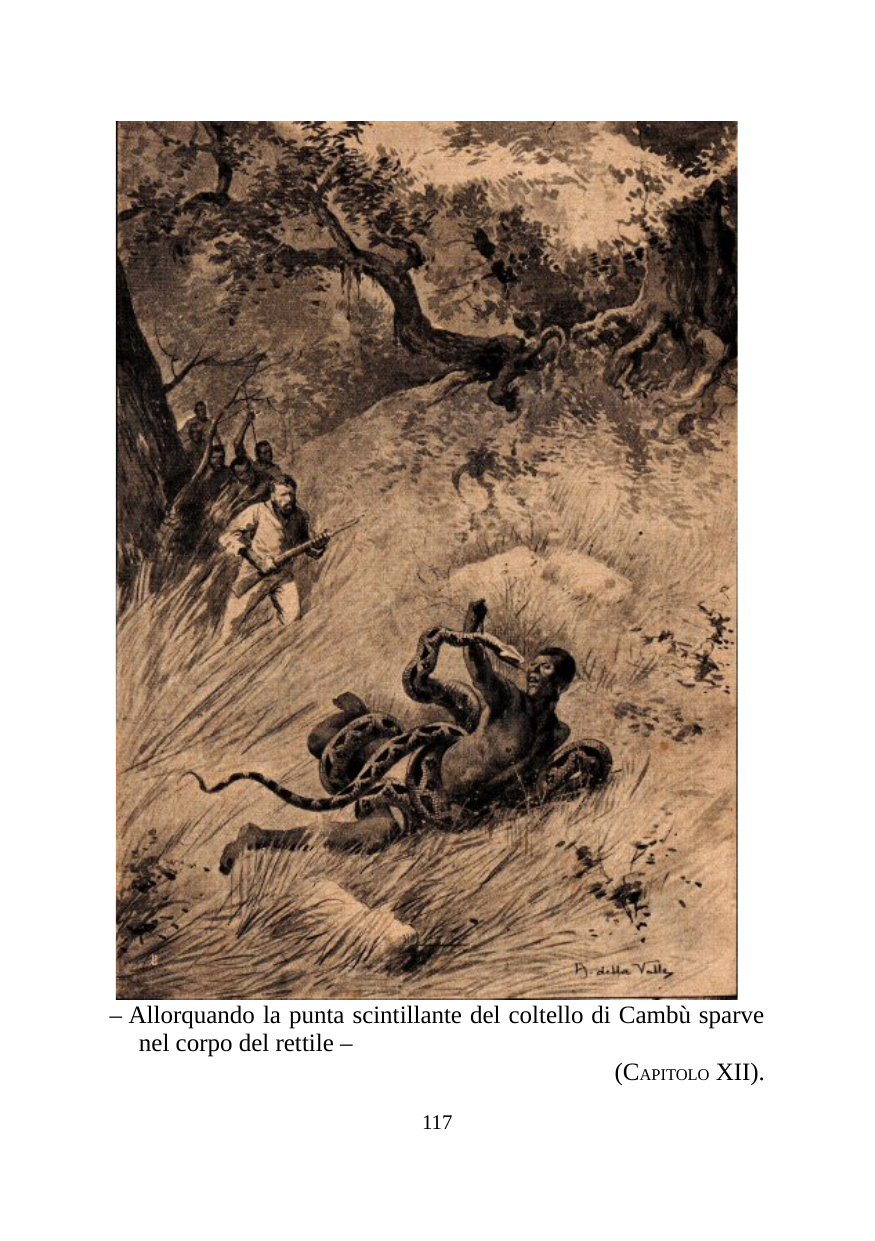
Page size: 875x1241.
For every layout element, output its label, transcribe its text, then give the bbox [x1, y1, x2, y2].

picture [115, 121, 738, 1000]
text (Capitolo XII). [109, 1057, 765, 1086]
text – Allorquando la punta scintillante del coltello di Cambù sparve nel corpo del rettile – [109, 1000, 765, 1057]
